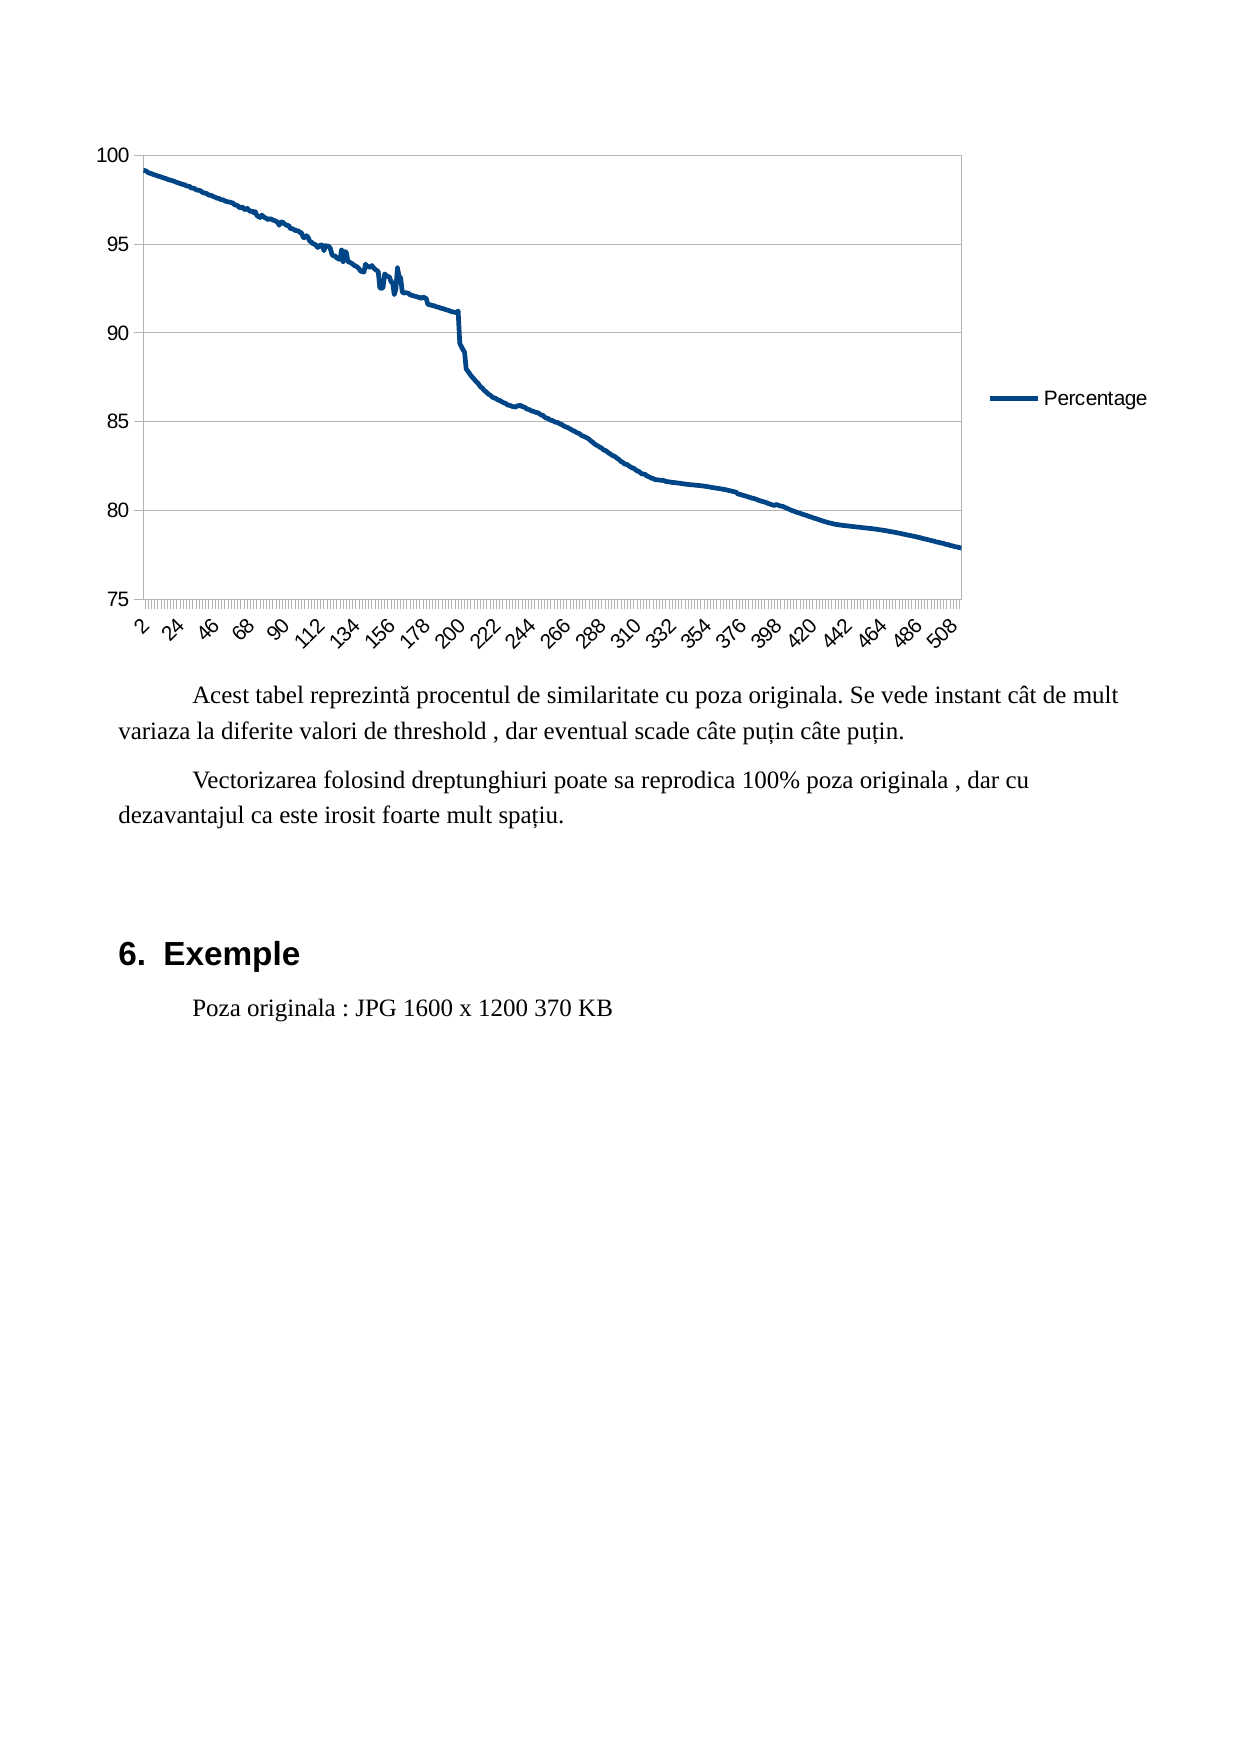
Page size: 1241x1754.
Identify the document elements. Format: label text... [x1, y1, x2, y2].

subtitle Exemple [118, 934, 1122, 973]
text Vectorizarea folosind dreptunghiuri poate sa reprodica 100% poza originala , dar cu dezavantajul ca este irosit foarte mult spațiu. [118, 765, 1122, 828]
text Acest tabel reprezintă procentul de similaritate cu poza originala. Se vede instant cât de mult variaza la diferite valori de threshold , dar eventual scade câte puțin câte puțin. [118, 665, 1122, 745]
text Poza originala : JPG 1600 x 1200 370 KB [118, 985, 1122, 1023]
text [118, 118, 1122, 133]
